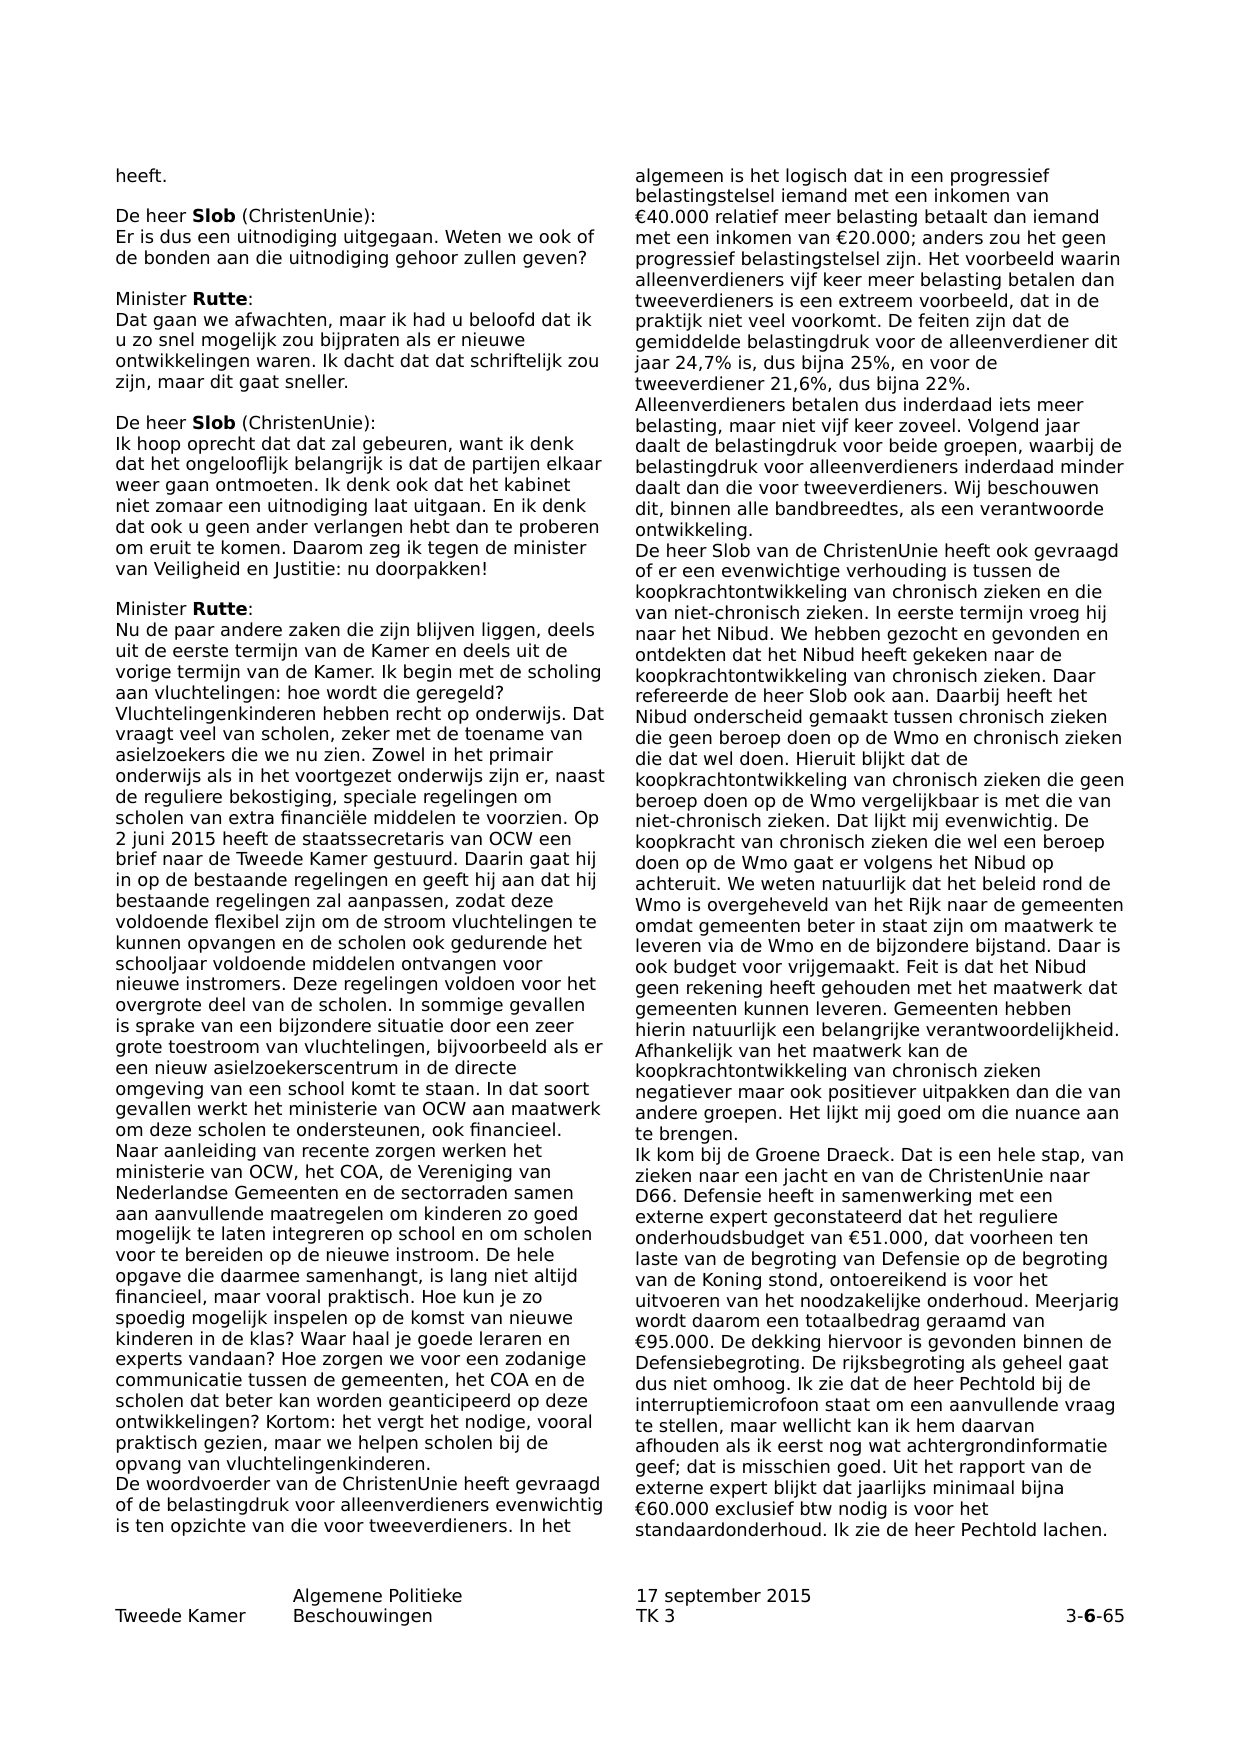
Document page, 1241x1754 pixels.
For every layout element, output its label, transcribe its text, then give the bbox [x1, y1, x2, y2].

text heeft. [115, 165, 605, 186]
text Minister Rutte: [115, 288, 605, 309]
text De heer Slob (ChristenUnie): [115, 413, 605, 433]
text Minister Rutte: [115, 599, 605, 620]
text De heer Slob (ChristenUnie): [115, 206, 605, 227]
text Naar aanleiding van recente zorgen werken het ministerie van OCW, het COA, de Vereniging van Nederlandse Gemeenten en de sectorraden samen aan aanvullende maatregelen om kinderen zo goed mogelijk te laten integreren op school en om scholen voor te bereiden op de nieuwe instroom. De hele opgave die daarmee samenhangt, is lang niet altijd financieel, maar vooral praktisch. Hoe kun je zo spoedig mogelijk inspelen op de komst van nieuwe kinderen in de klas? Waar haal je goede leraren en experts vandaan? Hoe zorgen we voor een zodanige communicatie tussen de gemeenten, het COA en de scholen dat beter kan worden geanticipeerd op deze ontwikkelingen? Kortom: het vergt het nodige, vooral praktisch gezien, maar we helpen scholen bij de opvang van vluchtelingenkinderen. [115, 1141, 605, 1474]
text Er is dus een uitnodiging uitgegaan. Weten we ook of de bonden aan die uitnodiging gehoor zullen geven? [115, 227, 605, 268]
text algemeen is het logisch dat in een progressief belastingstelsel iemand met een inkomen van €40.000 relatief meer belasting betaalt dan iemand met een inkomen van €20.000; anders zou het geen progressief belastingstelsel zijn. Het voorbeeld waarin alleenverdieners vijf keer meer belasting betalen dan tweeverdieners is een extreem voorbeeld, dat in de praktijk niet veel voorkomt. De feiten zijn dat de gemiddelde belastingdruk voor de alleenverdiener dit jaar 24,7% is, dus bijna 25%, en voor de tweeverdiener 21,6%, dus bijna 22%. Alleenverdieners betalen dus inderdaad iets meer belasting, maar niet vijf keer zoveel. Volgend jaar daalt de belastingdruk voor beide groepen, waarbij de belastingdruk voor alleenverdieners inderdaad minder daalt dan die voor tweeverdieners. Wij beschouwen dit, binnen alle bandbreedtes, als een verantwoorde ontwikkeling. [635, 165, 1125, 540]
text Dat gaan we afwachten, maar ik had u beloofd dat ik u zo snel mogelijk zou bijpraten als er nieuwe ontwikkelingen waren. Ik dacht dat dat schriftelijk zou zijn, maar dit gaat sneller. [115, 309, 605, 393]
text De heer Slob van de ChristenUnie heeft ook gevraagd of er een evenwichtige verhouding is tussen de koopkrachtontwikkeling van chronisch zieken en die van niet-chronisch zieken. In eerste termijn vroeg hij naar het Nibud. We hebben gezocht en gevonden en ontdekten dat het Nibud heeft gekeken naar de koopkrachtontwikkeling van chronisch zieken. Daar refereerde de heer Slob ook aan. Daarbij heeft het Nibud onderscheid gemaakt tussen chronisch zieken die geen beroep doen op de Wmo en chronisch zieken die dat wel doen. Hieruit blijkt dat de koopkrachtontwikkeling van chronisch zieken die geen beroep doen op de Wmo vergelijkbaar is met die van niet-chronisch zieken. Dat lijkt mij evenwichtig. De koopkracht van chronisch zieken die wel een beroep doen op de Wmo gaat er volgens het Nibud op achteruit. We weten natuurlijk dat het beleid rond de Wmo is overgeheveld van het Rijk naar de gemeenten omdat gemeenten beter in staat zijn om maatwerk te leveren via de Wmo en de bijzondere bijstand. Daar is ook budget voor vrijgemaakt. Feit is dat het Nibud geen rekening heeft gehouden met het maatwerk dat gemeenten kunnen leveren. Gemeenten hebben hierin natuurlijk een belangrijke verantwoordelijkheid. Afhankelijk van het maatwerk kan de koopkrachtontwikkeling van chronisch zieken negatiever maar ook positiever uitpakken dan die van andere groepen. Het lijkt mij goed om die nuance aan te brengen. [635, 540, 1125, 1144]
text De woordvoerder van de ChristenUnie heeft gevraagd of de belastingdruk voor alleenverdieners evenwichtig is ten opzichte van die voor tweeverdieners. In het [115, 1474, 605, 1537]
text Nu de paar andere zaken die zijn blijven liggen, deels uit de eerste termijn van de Kamer en deels uit de vorige termijn van de Kamer. Ik begin met de scholing aan vluchtelingen: hoe wordt die geregeld? Vluchtelingenkinderen hebben recht op onderwijs. Dat vraagt veel van scholen, zeker met de toename van asielzoekers die we nu zien. Zowel in het primair onderwijs als in het voortgezet onderwijs zijn er, naast de reguliere bekostiging, speciale regelingen om scholen van extra financiële middelen te voorzien. Op 2 juni 2015 heeft de staatssecretaris van OCW een brief naar de Tweede Kamer gestuurd. Daarin gaat hij in op de bestaande regelingen en geeft hij aan dat hij bestaande regelingen zal aanpassen, zodat deze voldoende flexibel zijn om de stroom vluchtelingen te kunnen opvangen en de scholen ook gedurende het schooljaar voldoende middelen ontvangen voor nieuwe instromers. Deze regelingen voldoen voor het overgrote deel van de scholen. In sommige gevallen is sprake van een bijzondere situatie door een zeer grote toestroom van vluchtelingen, bijvoorbeeld als er een nieuw asielzoekerscentrum in de directe omgeving van een school komt te staan. In dat soort gevallen werkt het ministerie van OCW aan maatwerk om deze scholen te ondersteunen, ook financieel. [115, 620, 605, 1141]
text Ik kom bij de Groene Draeck. Dat is een hele stap, van zieken naar een jacht en van de ChristenUnie naar D66. Defensie heeft in samenwerking met een externe expert geconstateerd dat het reguliere onderhoudsbudget van €51.000, dat voorheen ten laste van de begroting van Defensie op de begroting van de Koning stond, ontoereikend is voor het uitvoeren van het noodzakelijke onderhoud. Meerjarig wordt daarom een totaalbedrag geraamd van €95.000. De dekking hiervoor is gevonden binnen de Defensiebegroting. De rijksbegroting als geheel gaat dus niet omhoog. Ik zie dat de heer Pechtold bij de interruptiemicrofoon staat om een aanvullende vraag te stellen, maar wellicht kan ik hem daarvan afhouden als ik eerst nog wat achtergrondinformatie geef; dat is misschien goed. Uit het rapport van de externe expert blijkt dat jaarlijks minimaal bijna €60.000 exclusief btw nodig is voor het standaardonderhoud. Ik zie de heer Pechtold lachen. [635, 1144, 1125, 1540]
text Ik hoop oprecht dat dat zal gebeuren, want ik denk dat het ongelooflijk belangrijk is dat de partijen elkaar weer gaan ontmoeten. Ik denk ook dat het kabinet niet zomaar een uitnodiging laat uitgaan. En ik denk dat ook u geen ander verlangen hebt dan te proberen om eruit te komen. Daarom zeg ik tegen de minister van Veiligheid en Justitie: nu doorpakken! [115, 433, 605, 579]
